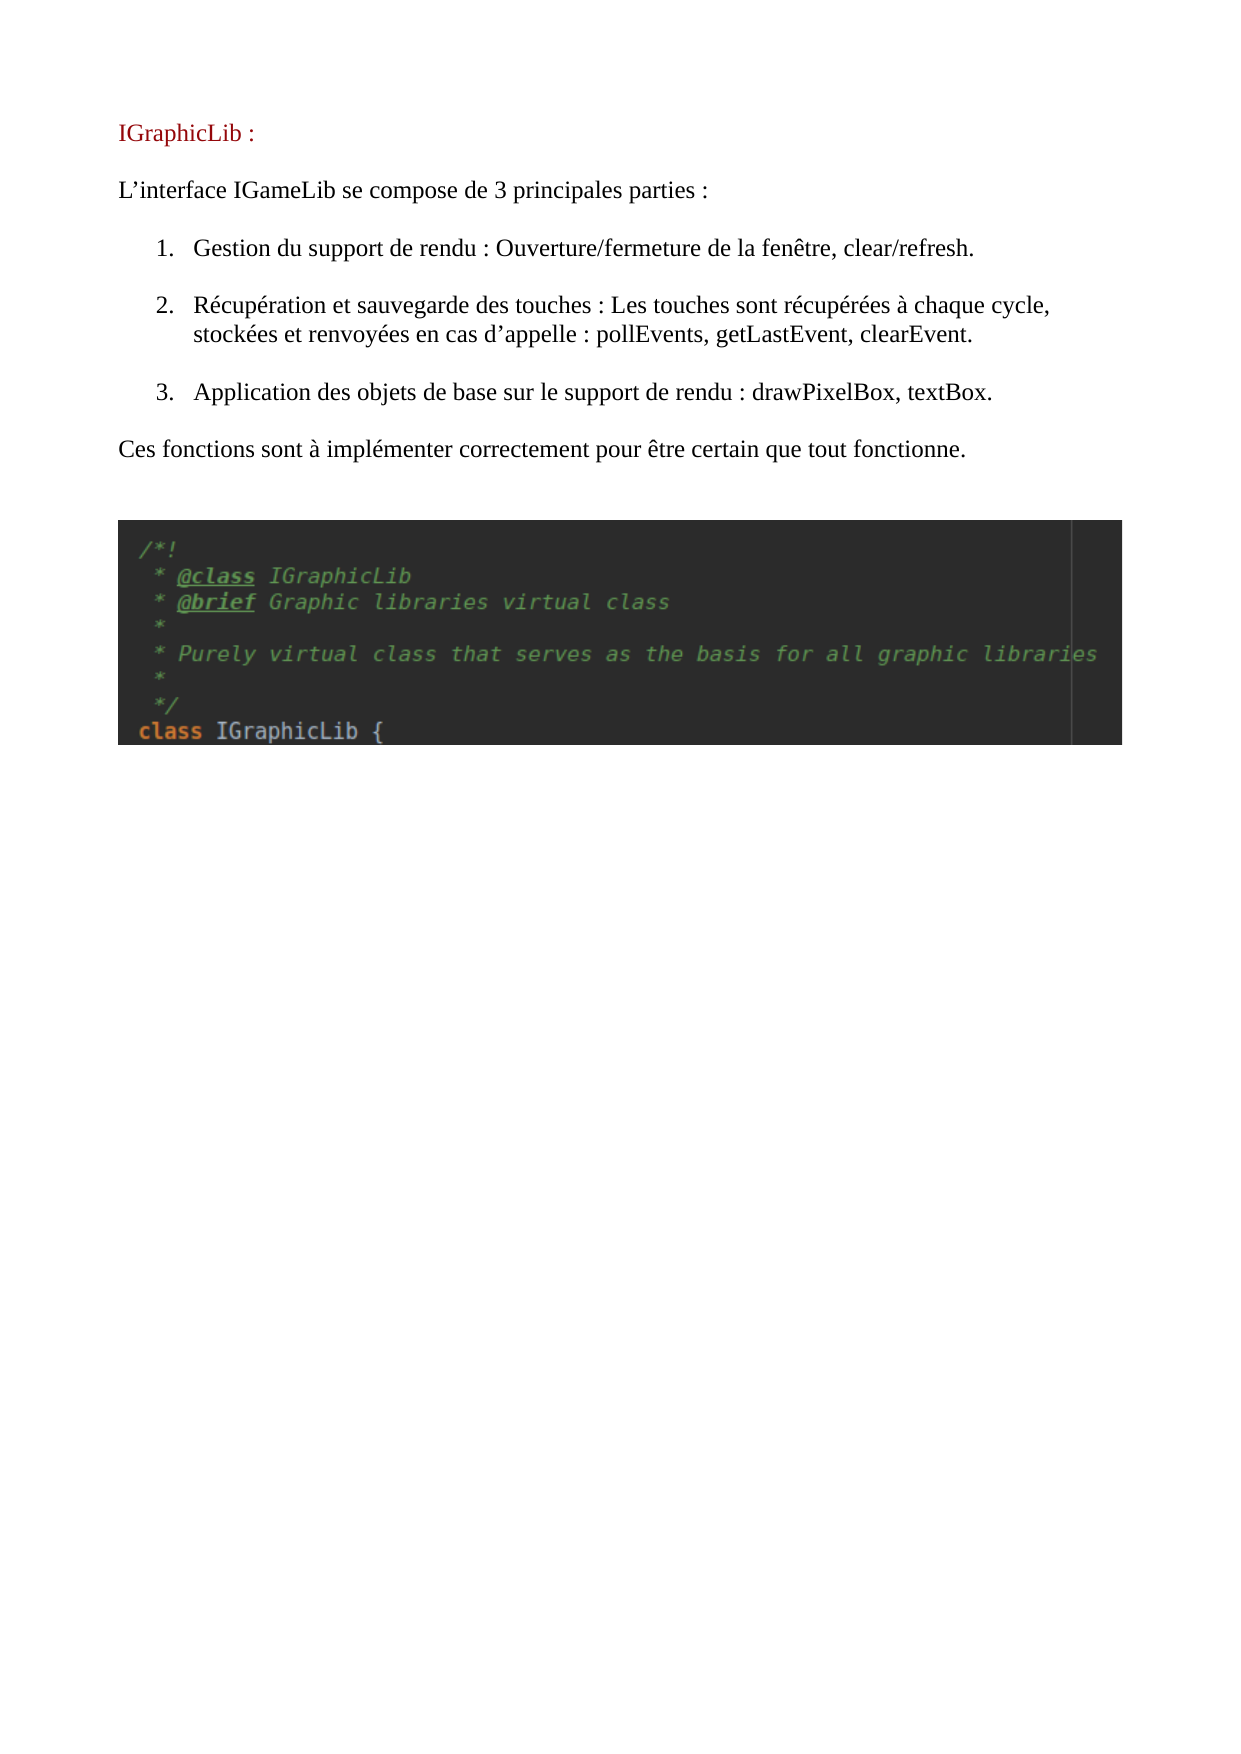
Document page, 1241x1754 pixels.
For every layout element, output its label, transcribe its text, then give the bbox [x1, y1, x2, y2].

list Application des objets de base sur le support de rendu : drawPixelBox, textBox. [156, 377, 1122, 406]
text IGraphicLib : [118, 118, 1122, 147]
text L’interface IGameLib se compose de 3 principales parties : [118, 176, 1122, 204]
picture [118, 520, 1123, 745]
list Gestion du support de rendu : Ouverture/fermeture de la fenêtre, clear/refresh. [156, 233, 1122, 262]
text Ces fonctions sont à implémenter correctement pour être certain que tout fonctionne. [118, 434, 1122, 463]
list Récupération et sauvegarde des touches : Les touches sont récupérées à chaque cycle, stockées et renvoyées en cas d’appelle : pollEvents, getLastEvent, clearEvent. [156, 291, 1122, 348]
